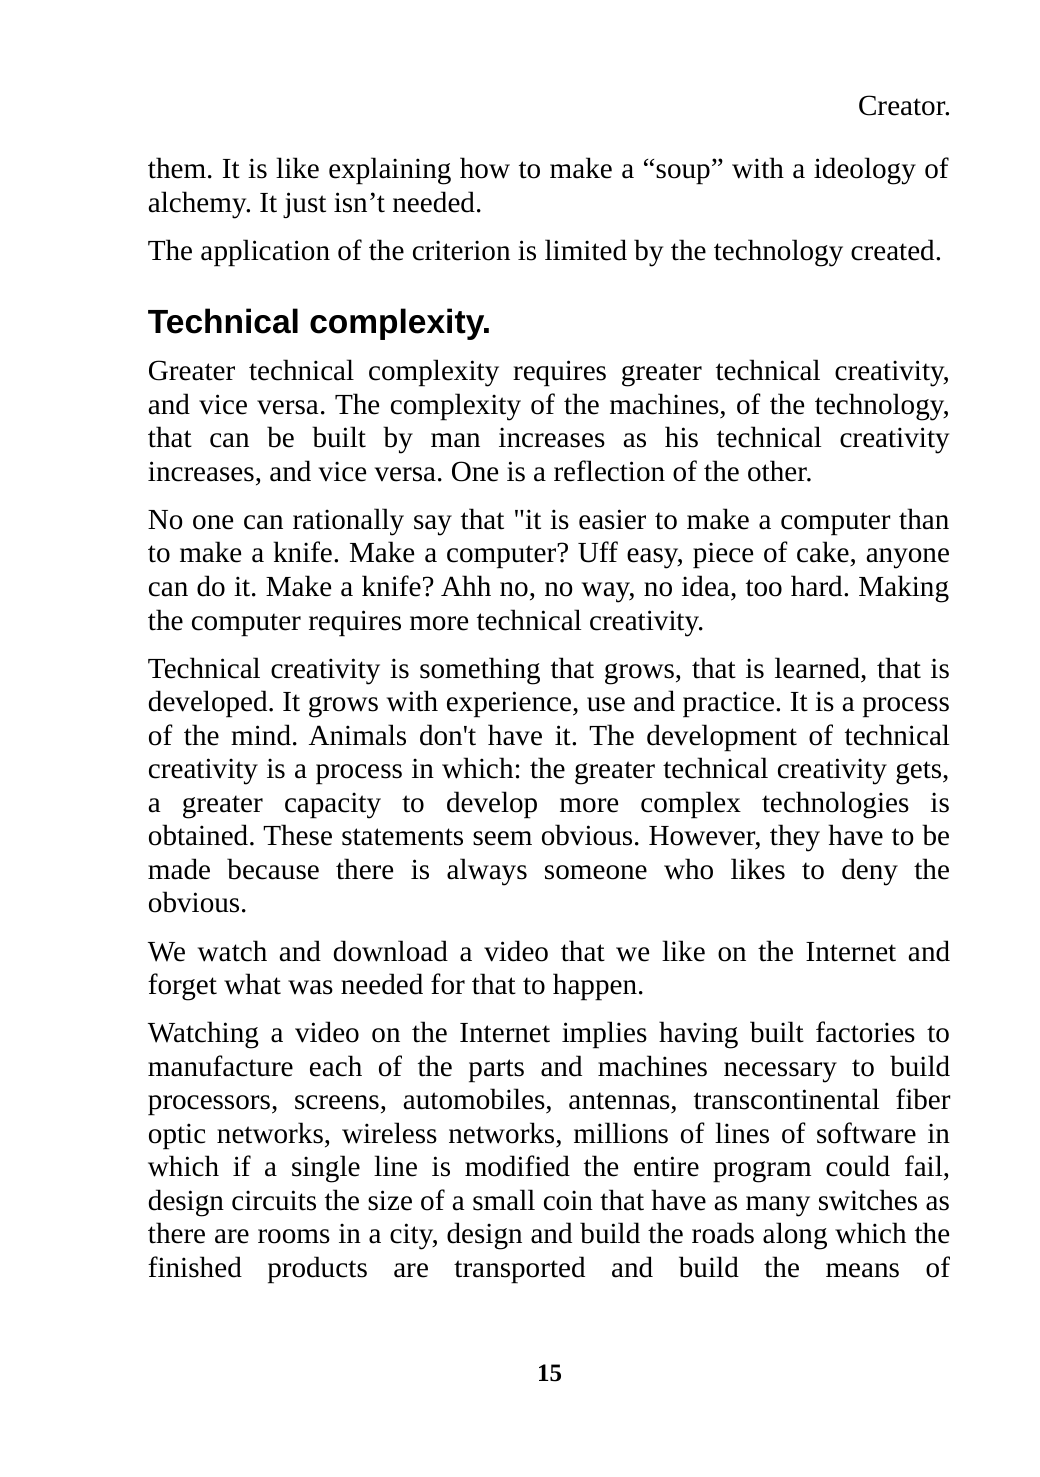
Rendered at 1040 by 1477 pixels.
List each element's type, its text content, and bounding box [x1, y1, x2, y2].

text Watching a video on the Internet implies having built factories to manufacture each of the parts and machines necessary to build processors, screens, automobiles, antennas, transcontinental fiber optic networks, wireless networks, millions of lines of software in which if a single line is modified the entire program could fail, design circuits the size of a small coin that have as many switches as there are rooms in a city, design and build the roads along which the finished products are transported and build the means of [148, 1015, 951, 1284]
text Greater technical complexity requires greater technical creativity, and vice versa. The complexity of the machines, of the technology, that can be built by man increases as his technical creativity increases, and vice versa. One is a reflection of the other. [148, 353, 951, 487]
text Technical creativity is something that grows, that is learned, that is developed. It grows with experience, use and practice. It is a process of the mind. Animals don't have it. The development of technical creativity is a process in which: the greater technical creativity gets, a greater capacity to develop more complex technologies is obtained. These statements seem obvious. However, they have to be made because there is always someone who likes to deny the obvious. [148, 651, 951, 919]
text No one can rationally say that "it is easier to make a computer than to make a knife. Make a computer? Uff easy, piece of cake, anyone can do it. Make a knife? Ahh no, no way, no idea, too hard. Making the computer requires more technical creativity. [148, 502, 951, 636]
text We watch and download a video that we like on the Internet and forget what was needed for that to happen. [148, 934, 951, 1001]
subtitle Technical complexity. [148, 302, 951, 341]
text The application of the criterion is limited by the technology created. [148, 233, 951, 267]
text them. It is like explaining how to make a “soup” with a ideology of alchemy. It just isn’t needed. [148, 152, 951, 219]
